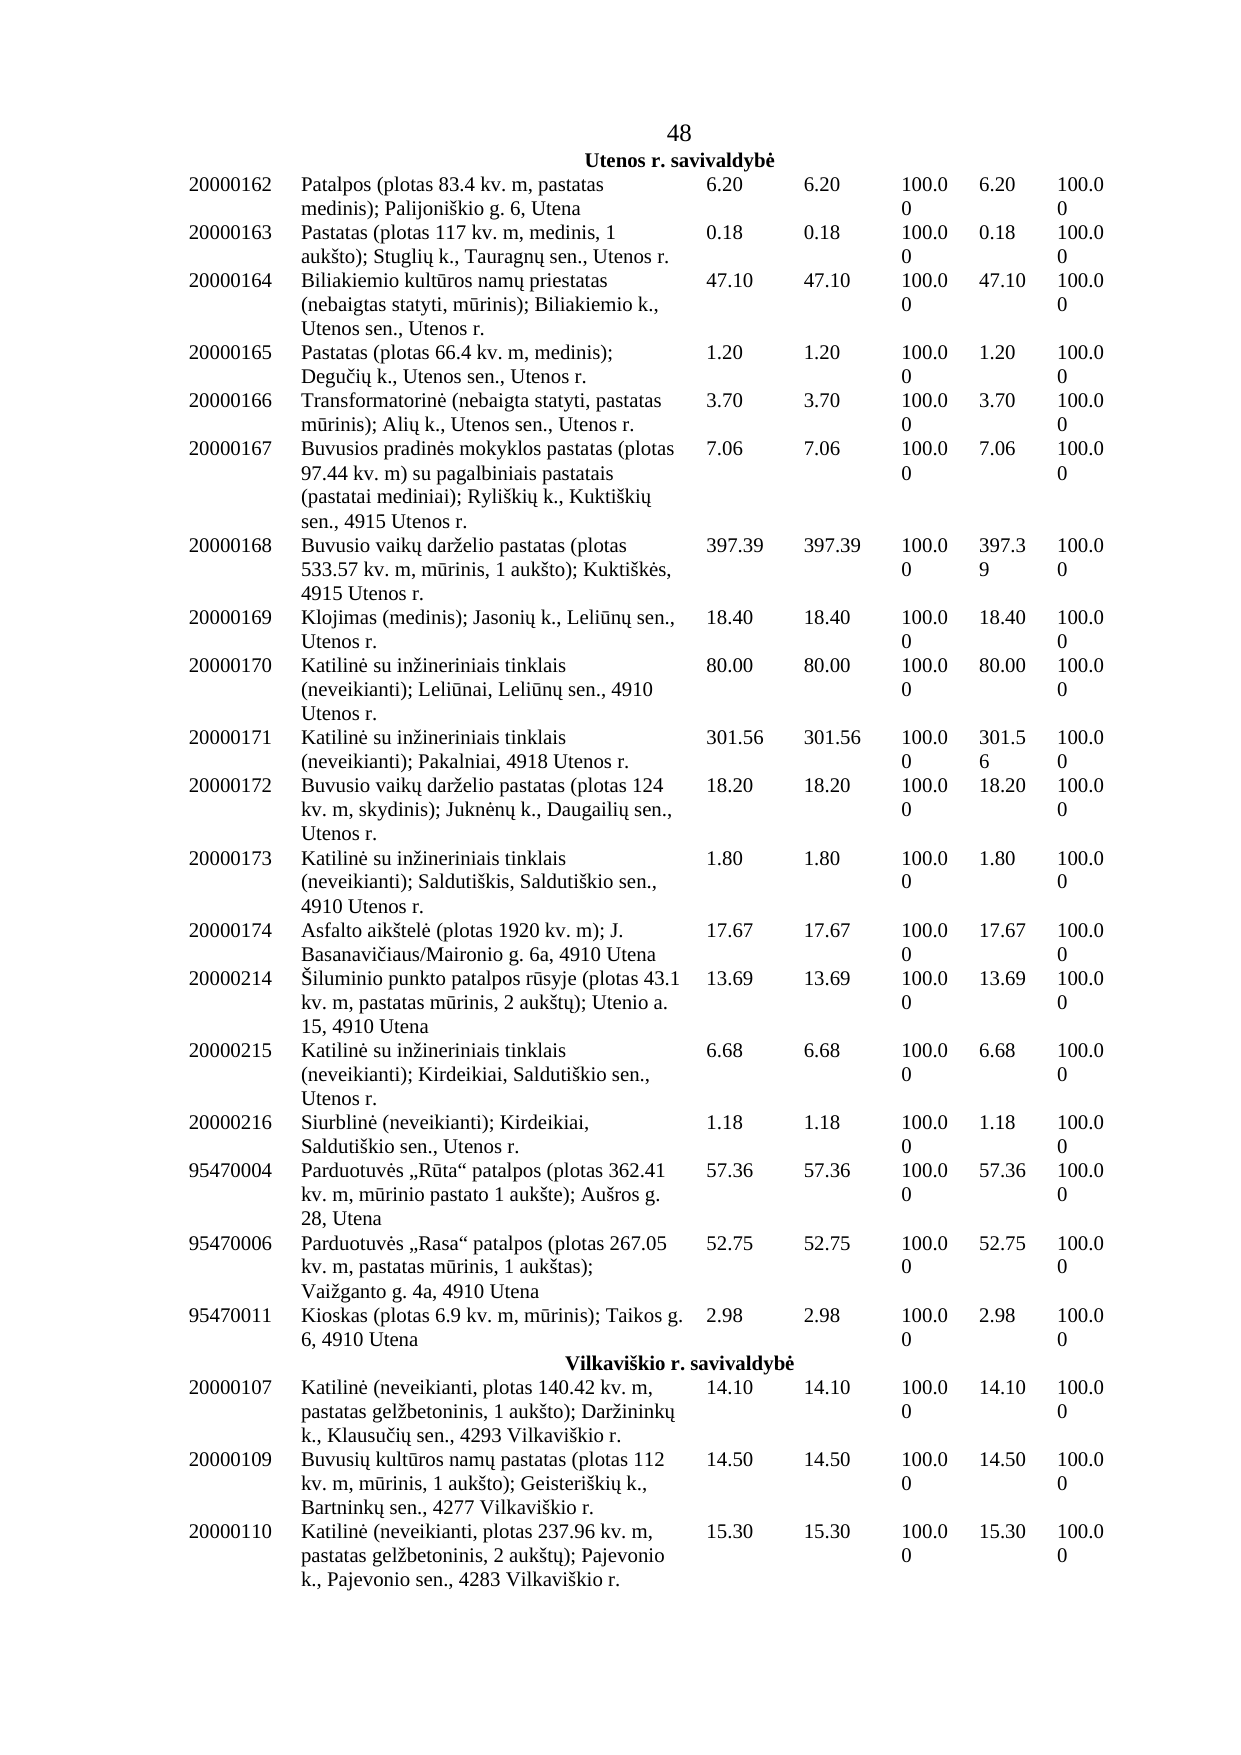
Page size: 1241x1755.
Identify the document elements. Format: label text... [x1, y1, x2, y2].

table_cell [1124, 220, 1182, 268]
table_cell 95470006 [177, 1230, 289, 1303]
table_cell 2.98 [968, 1303, 1046, 1351]
table_cell 100.00 [1046, 1519, 1123, 1591]
table_cell 100.00 [1046, 1303, 1123, 1351]
table_cell 14.50 [968, 1447, 1046, 1519]
table_cell 1.18 [695, 1110, 792, 1158]
table_cell [1124, 1110, 1182, 1158]
table_cell [1124, 725, 1182, 773]
table_cell 100.00 [1046, 653, 1123, 725]
table_cell [1124, 172, 1182, 220]
table_cell 15.30 [968, 1519, 1046, 1591]
table_cell 301.56 [968, 725, 1046, 773]
table_cell [1124, 773, 1182, 845]
table_cell Parduotuvės „Rūta“ patalpos (plotas 362.41 kv. m, mūrinio pastato 1 aukšte); Aušros g. 28, Utena [290, 1158, 695, 1230]
table_cell 100.00 [890, 653, 968, 725]
table_cell 3.70 [968, 388, 1046, 436]
table_cell Buvusio vaikų darželio pastatas (plotas 533.57 kv. m, mūrinis, 1 aukšto); Kuktiškės, 4915 Utenos r. [290, 533, 695, 605]
table_cell 100.00 [1046, 845, 1123, 918]
table_cell 18.40 [968, 605, 1046, 653]
table_cell 100.00 [1046, 388, 1123, 436]
table_cell 0.18 [792, 220, 890, 268]
table_cell Klojimas (medinis); Jasonių k., Leliūnų sen., Utenos r. [290, 605, 695, 653]
table_cell 14.10 [792, 1375, 890, 1447]
table_cell 2.98 [695, 1303, 792, 1351]
table_cell 3.70 [695, 388, 792, 436]
table_cell 20000214 [177, 966, 289, 1038]
table_cell 17.67 [968, 918, 1046, 966]
table_cell 100.00 [890, 1158, 968, 1230]
table_cell 20000163 [177, 220, 289, 268]
table_cell 100.00 [890, 1447, 968, 1519]
table_cell 20000110 [177, 1519, 289, 1591]
table_cell 20000162 [177, 172, 289, 220]
table_cell 3.70 [792, 388, 890, 436]
table_cell 20000109 [177, 1447, 289, 1519]
table_cell 100.00 [890, 605, 968, 653]
table_cell 397.39 [792, 533, 890, 605]
table_cell [1124, 436, 1182, 533]
table_cell 100.00 [890, 1038, 968, 1110]
table_cell 100.00 [890, 966, 968, 1038]
table_cell 100.00 [1046, 1375, 1123, 1447]
table_cell 1.18 [968, 1110, 1046, 1158]
table_cell Utenos r. savivaldybė [177, 148, 1182, 172]
table_cell 47.10 [968, 268, 1046, 340]
table_cell 100.00 [1046, 436, 1123, 533]
table_cell 20000215 [177, 1038, 289, 1110]
table_cell 1.80 [792, 845, 890, 918]
table_cell [1124, 1303, 1182, 1351]
table_cell Asfalto aikštelė (plotas 1920 kv. m); J. Basanavičiaus/Maironio g. 6a, 4910 Utena [290, 918, 695, 966]
table_cell 100.00 [1046, 1447, 1123, 1519]
table_cell 14.50 [792, 1447, 890, 1519]
table_cell 2.98 [792, 1303, 890, 1351]
table_cell 100.00 [890, 1303, 968, 1351]
table_cell 95470004 [177, 1158, 289, 1230]
table_cell Parduotuvės „Rasa“ patalpos (plotas 267.05 kv. m, pastatas mūrinis, 1 aukštas); Vaižganto g. 4a, 4910 Utena [290, 1230, 695, 1303]
table_cell 100.00 [1046, 918, 1123, 966]
table_cell 100.00 [890, 773, 968, 845]
table_cell 7.06 [695, 436, 792, 533]
table_cell 100.00 [1046, 1110, 1123, 1158]
table_cell 20000174 [177, 918, 289, 966]
table_cell 80.00 [792, 653, 890, 725]
table_cell 20000173 [177, 845, 289, 918]
table_cell Pastatas (plotas 66.4 kv. m, medinis); Degučių k., Utenos sen., Utenos r. [290, 340, 695, 388]
table_cell [1124, 1230, 1182, 1303]
table_cell 1.80 [968, 845, 1046, 918]
table_cell 100.00 [1046, 1158, 1123, 1230]
table_cell 80.00 [968, 653, 1046, 725]
table_cell [1124, 966, 1182, 1038]
table_cell Šiluminio punkto patalpos rūsyje (plotas 43.1 kv. m, pastatas mūrinis, 2 aukštų); Utenio a. 15, 4910 Utena [290, 966, 695, 1038]
table_cell 1.18 [792, 1110, 890, 1158]
table_cell 20000164 [177, 268, 289, 340]
table_cell Kioskas (plotas 6.9 kv. m, mūrinis); Taikos g. 6, 4910 Utena [290, 1303, 695, 1351]
table_cell 14.50 [695, 1447, 792, 1519]
table_cell Buvusio vaikų darželio pastatas (plotas 124 kv. m, skydinis); Juknėnų k., Daugailių sen., Utenos r. [290, 773, 695, 845]
table_cell Patalpos (plotas 83.4 kv. m, pastatas medinis); Palijoniškio g. 6, Utena [290, 172, 695, 220]
table_cell 100.00 [890, 268, 968, 340]
table_cell 18.20 [968, 773, 1046, 845]
table_cell 100.00 [890, 436, 968, 533]
table_cell 6.68 [792, 1038, 890, 1110]
table_cell Katilinė su inžineriniais tinklais (neveikianti); Pakalniai, 4918 Utenos r. [290, 725, 695, 773]
table_cell 100.00 [890, 220, 968, 268]
table_cell 17.67 [695, 918, 792, 966]
table_cell 57.36 [695, 1158, 792, 1230]
table_cell 13.69 [968, 966, 1046, 1038]
table_cell Buvusių kultūros namų pastatas (plotas 112 kv. m, mūrinis, 1 aukšto); Geisteriškių k., Bartninkų sen., 4277 Vilkaviškio r. [290, 1447, 695, 1519]
table_cell [1124, 918, 1182, 966]
table_cell 20000167 [177, 436, 289, 533]
table_cell 13.69 [695, 966, 792, 1038]
table_cell 95470011 [177, 1303, 289, 1351]
table_cell 20000169 [177, 605, 289, 653]
table_cell 14.10 [695, 1375, 792, 1447]
table_cell [1124, 605, 1182, 653]
table_cell 100.00 [1046, 340, 1123, 388]
table_cell [1124, 388, 1182, 436]
table_cell 52.75 [968, 1230, 1046, 1303]
table_cell Katilinė su inžineriniais tinklais (neveikianti); Saldutiškis, Saldutiškio sen., 4910 Utenos r. [290, 845, 695, 918]
table_cell 100.00 [1046, 533, 1123, 605]
table_cell 1.20 [792, 340, 890, 388]
table_cell 6.20 [968, 172, 1046, 220]
table_cell 14.10 [968, 1375, 1046, 1447]
table_cell 52.75 [792, 1230, 890, 1303]
table_cell 100.00 [1046, 966, 1123, 1038]
table_cell 15.30 [792, 1519, 890, 1591]
table_cell Vilkaviškio r. savivaldybė [177, 1351, 1182, 1375]
table_cell 100.00 [890, 340, 968, 388]
table_cell 100.00 [1046, 725, 1123, 773]
table_cell 100.00 [890, 1110, 968, 1158]
table_cell 100.00 [1046, 220, 1123, 268]
table_cell 100.00 [890, 172, 968, 220]
table_cell 47.10 [695, 268, 792, 340]
table_cell 100.00 [890, 388, 968, 436]
table_cell [1124, 1038, 1182, 1110]
table_cell 20000107 [177, 1375, 289, 1447]
table_cell 18.20 [792, 773, 890, 845]
table_cell 100.00 [890, 533, 968, 605]
table_cell 20000168 [177, 533, 289, 605]
table_cell Siurblinė (neveikianti); Kirdeikiai, Saldutiškio sen., Utenos r. [290, 1110, 695, 1158]
table_cell [1124, 1158, 1182, 1230]
table_cell 100.00 [1046, 773, 1123, 845]
table_cell Transformatorinė (nebaigta statyti, pastatas mūrinis); Alių k., Utenos sen., Utenos r. [290, 388, 695, 436]
table_cell Biliakiemio kultūros namų priestatas (nebaigtas statyti, mūrinis); Biliakiemio k., Utenos sen., Utenos r. [290, 268, 695, 340]
table_cell 397.39 [968, 533, 1046, 605]
table_cell [1124, 653, 1182, 725]
table_cell 52.75 [695, 1230, 792, 1303]
table_cell 20000165 [177, 340, 289, 388]
table_cell 100.00 [890, 918, 968, 966]
table_cell 100.00 [1046, 172, 1123, 220]
table_cell 20000166 [177, 388, 289, 436]
table_cell 397.39 [695, 533, 792, 605]
table_cell 6.68 [968, 1038, 1046, 1110]
table_cell 20000216 [177, 1110, 289, 1158]
table_cell 1.20 [968, 340, 1046, 388]
table_cell 100.00 [1046, 1230, 1123, 1303]
table_cell [1124, 1447, 1182, 1519]
table_cell 301.56 [792, 725, 890, 773]
table_cell 18.20 [695, 773, 792, 845]
table_cell 0.18 [968, 220, 1046, 268]
table_cell 7.06 [792, 436, 890, 533]
table_cell Katilinė (neveikianti, plotas 237.96 kv. m, pastatas gelžbetoninis, 2 aukštų); Pajevonio k., Pajevonio sen., 4283 Vilkaviškio r. [290, 1519, 695, 1591]
table_cell 0.18 [695, 220, 792, 268]
table_cell Katilinė (neveikianti, plotas 140.42 kv. m, pastatas gelžbetoninis, 1 aukšto); Daržininkų k., Klausučių sen., 4293 Vilkaviškio r. [290, 1375, 695, 1447]
table_cell 100.00 [890, 725, 968, 773]
table_cell 301.56 [695, 725, 792, 773]
table_cell 80.00 [695, 653, 792, 725]
table_cell 100.00 [890, 1230, 968, 1303]
table_cell 100.00 [1046, 1038, 1123, 1110]
table_cell 20000172 [177, 773, 289, 845]
table_cell 20000170 [177, 653, 289, 725]
table_cell 18.40 [695, 605, 792, 653]
table_cell 100.00 [890, 1519, 968, 1591]
table_cell 1.80 [695, 845, 792, 918]
table_cell Pastatas (plotas 117 kv. m, medinis, 1 aukšto); Stuglių k., Tauragnų sen., Utenos r. [290, 220, 695, 268]
table_cell [1124, 1519, 1182, 1591]
table_cell 100.00 [890, 845, 968, 918]
table_cell [1124, 533, 1182, 605]
table_cell 17.67 [792, 918, 890, 966]
table_cell 13.69 [792, 966, 890, 1038]
table_cell 1.20 [695, 340, 792, 388]
table_cell 20000171 [177, 725, 289, 773]
table_cell 100.00 [1046, 268, 1123, 340]
table_cell 7.06 [968, 436, 1046, 533]
table_cell 6.20 [695, 172, 792, 220]
table_cell 57.36 [792, 1158, 890, 1230]
table_cell 6.68 [695, 1038, 792, 1110]
table_cell 100.00 [1046, 605, 1123, 653]
table_cell Buvusios pradinės mokyklos pastatas (plotas 97.44 kv. m) su pagalbiniais pastatais (pastatai mediniai); Ryliškių k., Kuktiškių sen., 4915 Utenos r. [290, 436, 695, 533]
table_cell [1124, 845, 1182, 918]
table_cell Katilinė su inžineriniais tinklais (neveikianti); Kirdeikiai, Saldutiškio sen., Utenos r. [290, 1038, 695, 1110]
table_cell 100.00 [890, 1375, 968, 1447]
table_cell 47.10 [792, 268, 890, 340]
table_cell Katilinė su inžineriniais tinklais (neveikianti); Leliūnai, Leliūnų sen., 4910 Utenos r. [290, 653, 695, 725]
table_cell 15.30 [695, 1519, 792, 1591]
table_cell 57.36 [968, 1158, 1046, 1230]
table_cell [1124, 340, 1182, 388]
table_cell 18.40 [792, 605, 890, 653]
table_cell [1124, 268, 1182, 340]
table_cell 6.20 [792, 172, 890, 220]
table_cell [1124, 1375, 1182, 1447]
